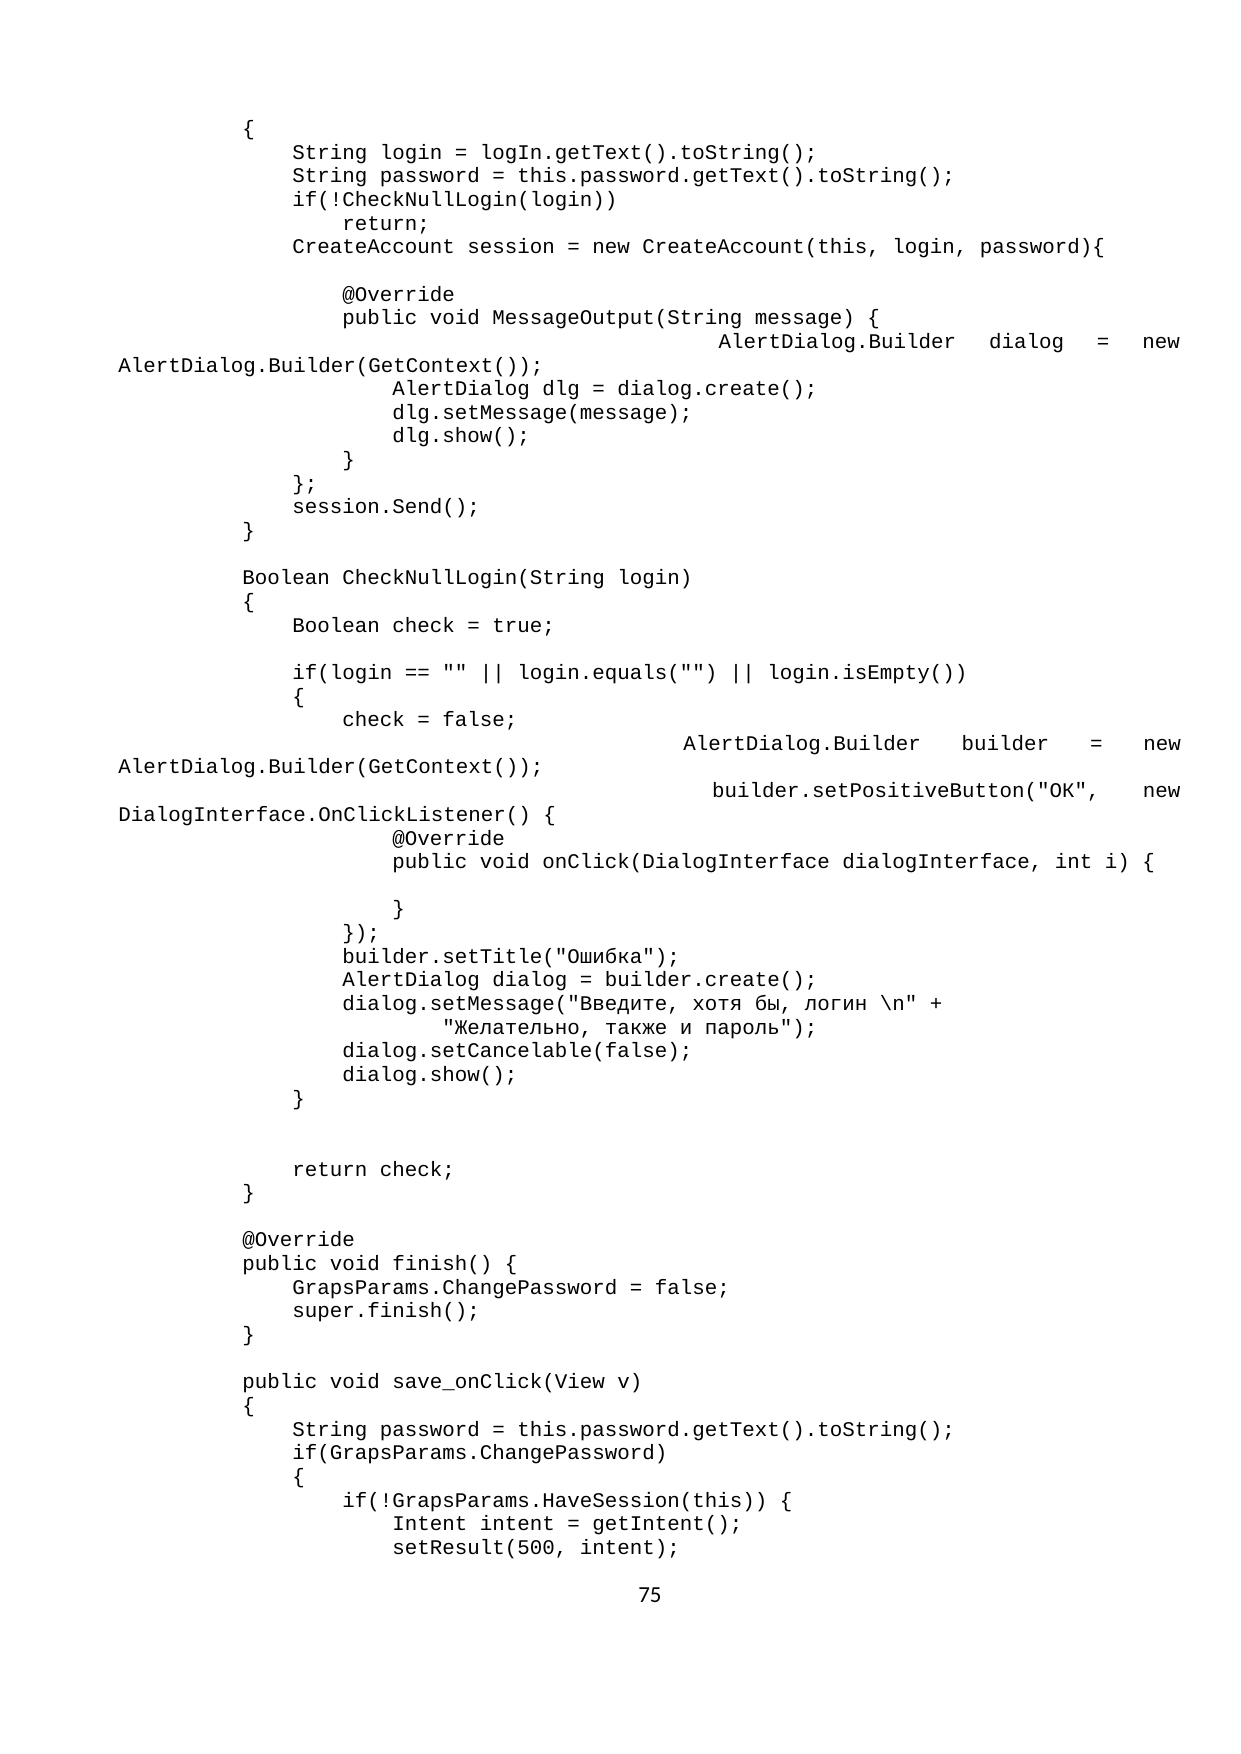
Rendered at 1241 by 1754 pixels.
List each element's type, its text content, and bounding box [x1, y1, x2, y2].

text return check; [118, 1158, 1181, 1182]
text public void finish() { [118, 1253, 1181, 1277]
text String password = this.password.getText().toString(); [118, 165, 1181, 189]
text } [118, 449, 1181, 473]
text check = false; [118, 709, 1181, 733]
text builder.setTitle("Ошибка"); [118, 946, 1181, 969]
text Boolean CheckNullLogin(String login) [118, 567, 1181, 591]
text if(login == "" || login.equals("") || login.isEmpty()) [118, 662, 1181, 686]
text return; [118, 213, 1181, 236]
text session.Send(); [118, 496, 1181, 520]
text dialog.setCancelable(false); [118, 1040, 1181, 1064]
text { [118, 118, 1181, 142]
text dlg.show(); [118, 426, 1181, 449]
text AlertDialog dlg = dialog.create(); [118, 378, 1181, 402]
text } [118, 898, 1181, 922]
text } [118, 520, 1181, 544]
text { [118, 1466, 1181, 1489]
text builder.setPositiveButton("ОК", new DialogInterface.OnClickListener() { [118, 780, 1181, 827]
text CreateAccount session = new CreateAccount(this, login, password){ [118, 236, 1181, 260]
text Boolean check = true; [118, 615, 1181, 638]
text dlg.setMessage(message); [118, 402, 1181, 426]
text @Override [118, 284, 1181, 307]
text super.finish(); [118, 1300, 1181, 1324]
text @Override [118, 1229, 1181, 1253]
text AlertDialog.Builder builder = new AlertDialog.Builder(GetContext()); [118, 733, 1181, 780]
text String password = this.password.getText().toString(); [118, 1419, 1181, 1442]
text public void MessageOutput(String message) { [118, 307, 1181, 331]
text { [118, 591, 1181, 615]
text "Желательно, также и пароль"); [118, 1017, 1181, 1040]
text if(!CheckNullLogin(login)) [118, 189, 1181, 213]
text dialog.show(); [118, 1064, 1181, 1088]
text AlertDialog dialog = builder.create(); [118, 969, 1181, 993]
text if(GrapsParams.ChangePassword) [118, 1442, 1181, 1466]
text @Override [118, 827, 1181, 851]
text { [118, 1395, 1181, 1419]
text GrapsParams.ChangePassword = false; [118, 1277, 1181, 1300]
text public void save_onClick(View v) [118, 1371, 1181, 1395]
text }); [118, 922, 1181, 946]
text } [118, 1182, 1181, 1206]
text setResult(500, intent); [118, 1537, 1181, 1561]
text public void onClick(DialogInterface dialogInterface, int i) { [118, 851, 1181, 875]
text { [118, 686, 1181, 709]
text if(!GrapsParams.HaveSession(this)) { [118, 1489, 1181, 1513]
text }; [118, 473, 1181, 496]
text } [118, 1324, 1181, 1348]
text dialog.setMessage("Введите, хотя бы, логин \n" + [118, 993, 1181, 1017]
text String login = logIn.getText().toString(); [118, 142, 1181, 165]
text } [118, 1088, 1181, 1111]
text Intent intent = getIntent(); [118, 1513, 1181, 1537]
text AlertDialog.Builder dialog = new AlertDialog.Builder(GetContext()); [118, 331, 1181, 378]
